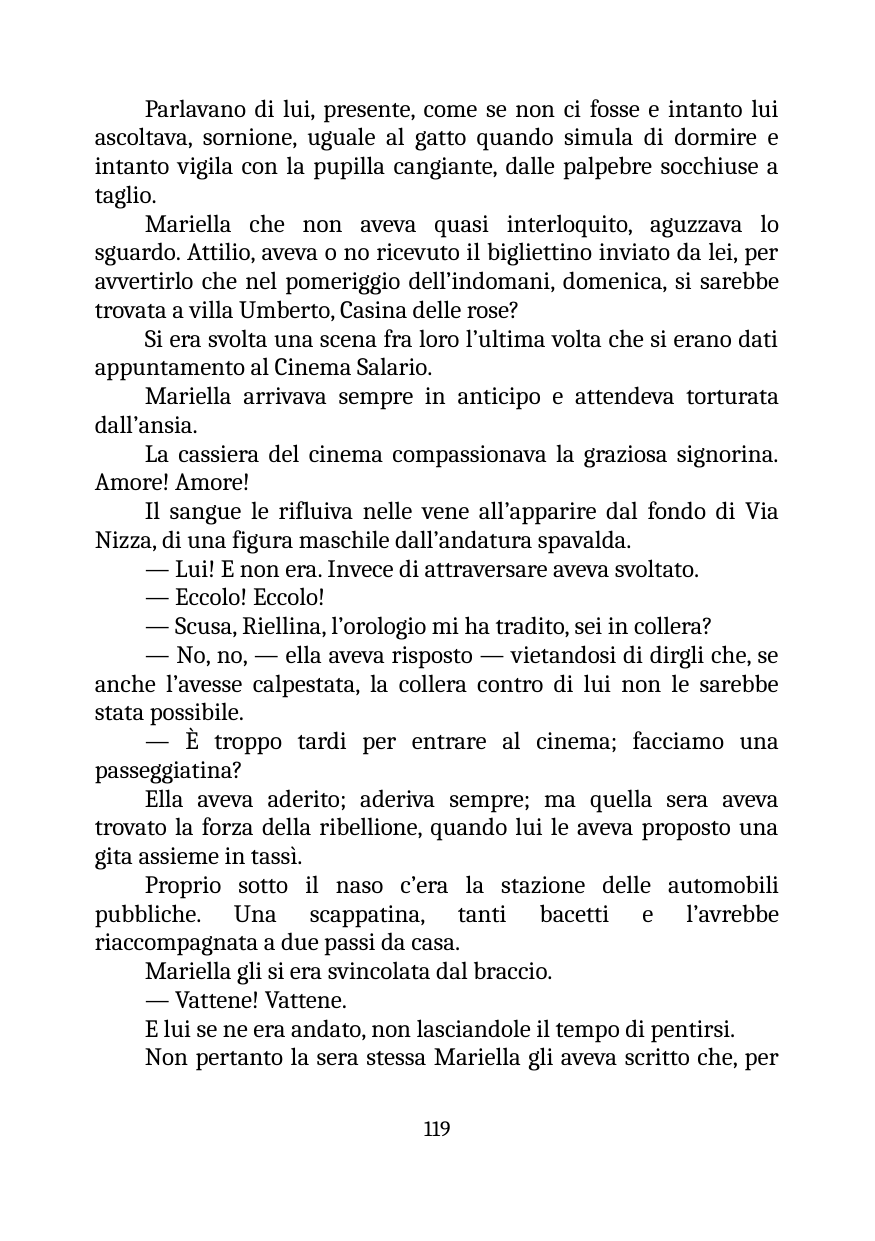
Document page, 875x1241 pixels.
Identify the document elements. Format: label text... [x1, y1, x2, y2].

text Il sangue le rifluiva nelle vene all’apparire dal fondo di Via Nizza, di una figura maschile dall’andatura spavalda. [94, 497, 779, 554]
text Mariella gli si era svincolata dal braccio. [94, 957, 779, 986]
text — Scusa, Riellina, l’orologio mi ha tradito, sei in collera? [94, 612, 779, 641]
text — Eccolo! Eccolo! [94, 583, 779, 612]
text Si era svolta una scena fra loro l’ultima volta che si erano dati appuntamento al Cinema Salario. [94, 324, 779, 382]
text E lui se ne era andato, non lasciandole il tempo di pentirsi. [94, 1014, 779, 1043]
text — È troppo tardi per entrare al cinema; facciamo una passeggiatina? [94, 727, 779, 784]
text La cassiera del cinema compassionava la graziosa signorina. Amore! Amore! [94, 439, 779, 497]
text Mariella che non aveva quasi interloquito, aguzzava lo sguardo. Attilio, aveva o no ricevuto il bigliettino inviato da lei, per avvertirlo che nel pomeriggio dell’indomani, domenica, si sarebbe trovata a villa Umberto, Casina delle rose? [94, 209, 779, 324]
text Mariella arrivava sempre in anticipo e attendeva torturata dall’ansia. [94, 382, 779, 439]
text Parlavano di lui, presente, come se non ci fosse e intanto lui ascoltava, sornione, uguale al gatto quando simula di dormire e intanto vigila con la pupilla cangiante, dalle palpebre socchiuse a taglio. [94, 94, 779, 209]
text — Vattene! Vattene. [94, 986, 779, 1014]
text Non pertanto la sera stessa Mariella gli aveva scritto che, per [94, 1043, 779, 1072]
text Ella aveva aderito; aderiva sempre; ma quella sera aveva trovato la forza della ribellione, quando lui le aveva proposto una gita assieme in tassì. [94, 784, 779, 871]
text — Lui! E non era. Invece di attraversare aveva svoltato. [94, 554, 779, 583]
text — No, no, — ella aveva risposto — vietandosi di dirgli che, se anche l’avesse calpestata, la collera contro di lui non le sarebbe stata possibile. [94, 641, 779, 727]
text Proprio sotto il naso c’era la stazione delle automobili pubbliche. Una scappatina, tanti bacetti e l’avrebbe riaccompagnata a due passi da casa. [94, 871, 779, 957]
